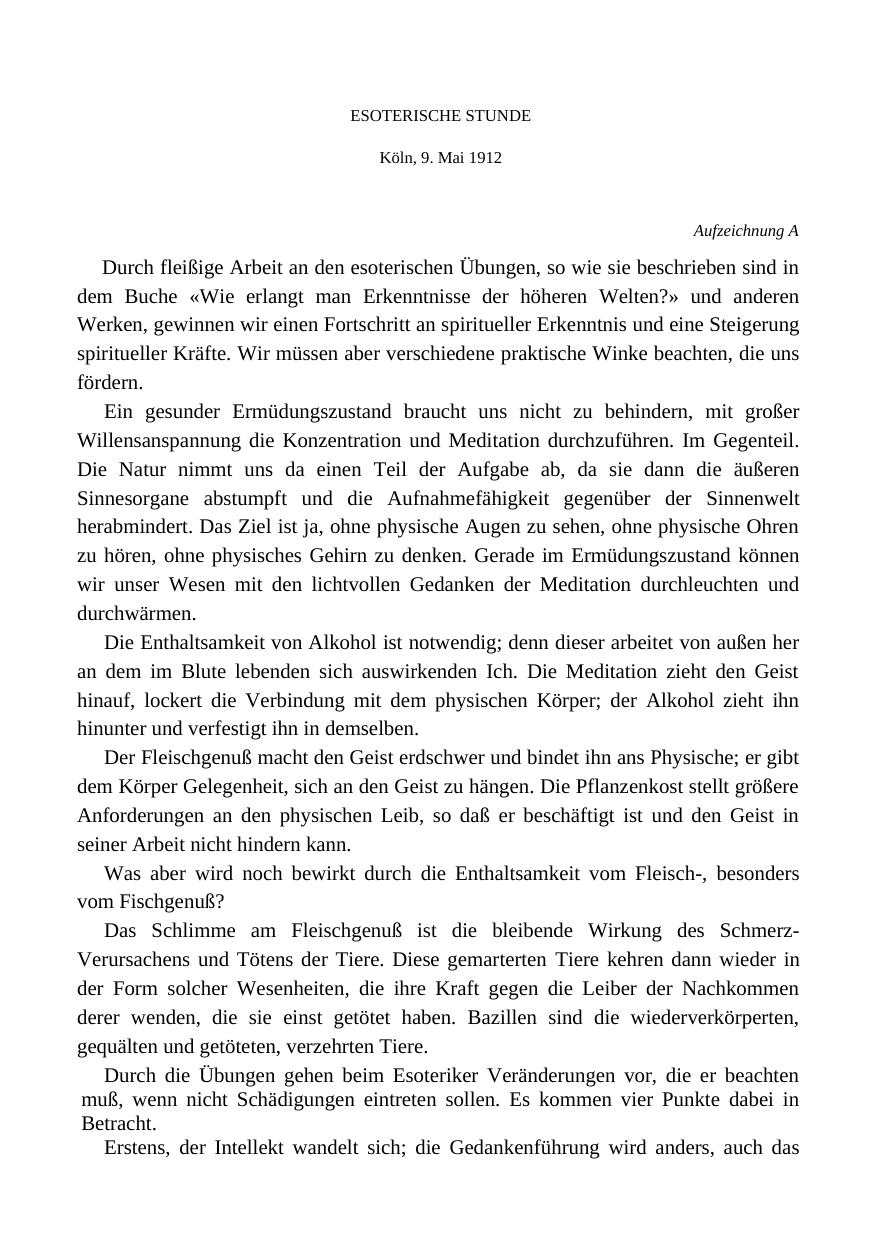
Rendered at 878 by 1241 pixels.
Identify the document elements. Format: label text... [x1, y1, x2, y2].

text Der Fleischgenuß macht den Geist erdschwer und bindet ihn ans Physische; er gibt dem Körper Gelegenheit, sich an den Geist zu hängen. Die Pflanzenkost stellt größere Anforderungen an den physischen Leib, so daß er beschäftigt ist und den Geist in seiner Arbeit nicht hindern kann. [77, 745, 800, 856]
text Erstens, der Intellekt wandelt sich; die Gedankenführung wird anders, auch das [81, 1135, 800, 1159]
text Köln, 9. Mai 1912 [248, 148, 634, 167]
text Was aber wird noch bewirkt durch die Enthaltsamkeit vom Fleisch-, besonders vom Fischgenuß? [77, 861, 800, 913]
text Die Enthaltsamkeit von Alkohol ist notwendig; denn dieser arbeitet von außen her an dem im Blute lebenden sich auswirkenden Ich. Die Meditation zieht den Geist hinauf, lockert die Verbindung mit dem physischen Körper; der Alkohol zieht ihn hinunter und verfestigt ihn in demselben. [77, 630, 800, 740]
text Durch die Übungen gehen beim Esoteriker Veränderungen vor, die er beachten muß, wenn nicht Schädigungen eintreten sollen. Es kommen vier Punkte dabei in Betracht. [81, 1063, 800, 1135]
text Aufzeichnung A [77, 221, 800, 240]
text Ein gesunder Ermüdungszustand braucht uns nicht zu behindern, mit großer Willensanspannung die Konzentration und Meditation durchzuführen. Im Gegenteil. Die Natur nimmt uns da einen Teil der Aufgabe ab, da sie dann die äußeren Sinnesorgane abstumpft und die Aufnahmefähigkeit gegenüber der Sinnenwelt herabmindert. Das Ziel ist ja, ohne physische Augen zu sehen, ohne physische Ohren zu hören, ohne physisches Gehirn zu denken. Gerade im Ermüdungszustand können wir unser Wesen mit den lichtvollen Gedanken der Meditation durchleuchten und durchwärmen. [77, 399, 800, 625]
text Durch fleißige Arbeit an den esoterischen Übungen, so wie sie beschrieben sind in dem Buche «Wie erlangt man Erkenntnisse der höheren Welten?» und anderen Werken, gewinnen wir einen Fortschritt an spiritueller Erkenntnis und eine Steigerung spiritueller Kräfte. Wir müssen aber verschiedene praktische Winke beachten, die uns fördern. [77, 255, 800, 394]
text ESOTERISCHE STUNDE [248, 106, 634, 125]
text Das Schlimme am Fleischgenuß ist die bleibende Wirkung des Schmerz-Verursachens und Tötens der Tiere. Diese gemarterten Tiere kehren dann wieder in der Form solcher Wesenheiten, die ihre Kraft gegen die Leiber der Nachkommen derer wenden, die sie einst getötet haben. Bazillen sind die wiederverkörperten, gequälten und getöteten, verzehrten Tiere. [77, 918, 800, 1058]
